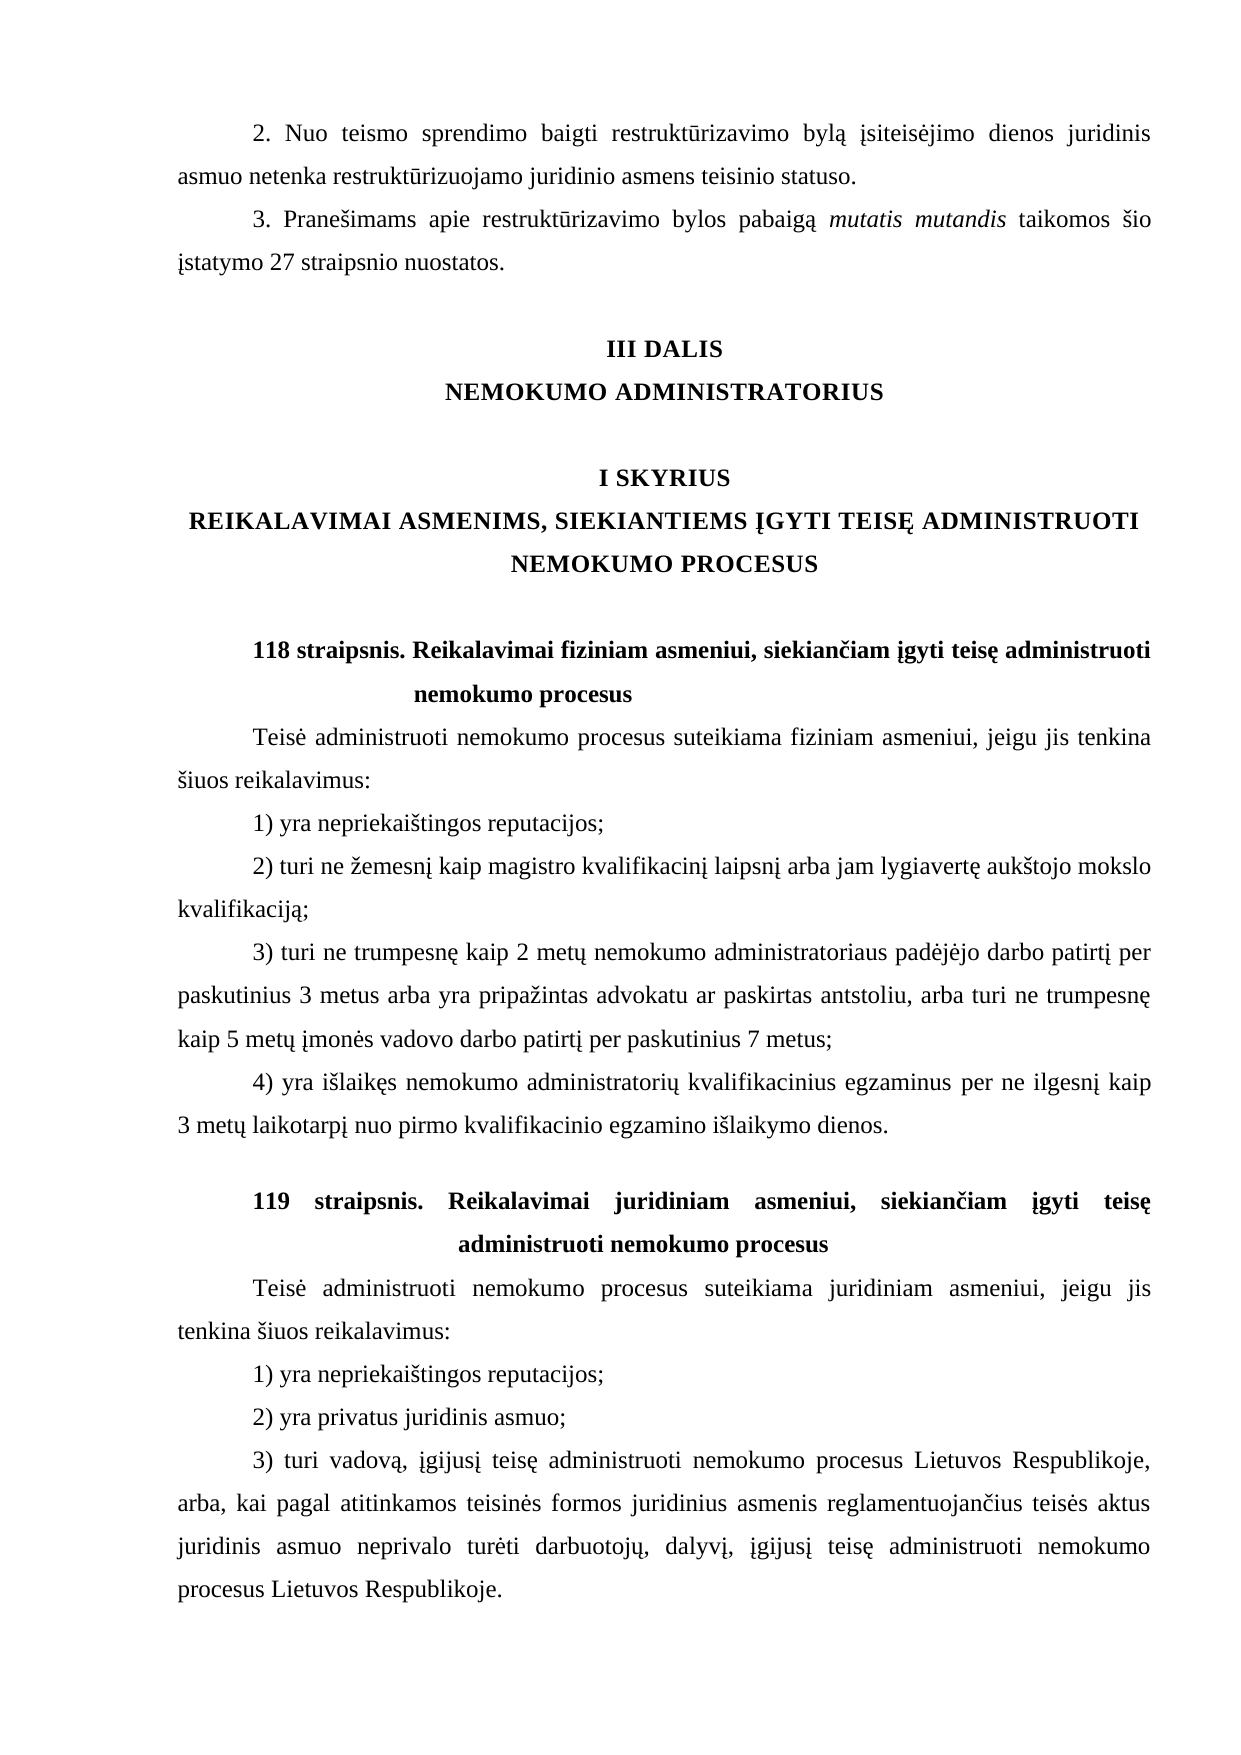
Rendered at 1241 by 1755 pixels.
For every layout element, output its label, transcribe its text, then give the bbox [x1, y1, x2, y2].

text 4) yra išlaikęs nemokumo administratorių kvalifikacinius egzaminus per ne ilgesnį kaip 3 metų laikotarpį nuo pirmo kvalifikacinio egzamino išlaikymo dienos. [177, 1067, 1152, 1139]
text 1) yra nepriekaištingos reputacijos; [177, 808, 1152, 837]
text 119 straipsnis. Reikalavimai juridiniam asmeniui, siekiančiam įgyti teisę administruoti nemokumo procesus [252, 1186, 1152, 1258]
text Teisė administruoti nemokumo procesus suteikiama fiziniam asmeniui, jeigu jis tenkina šiuos reikalavimus: [177, 722, 1152, 794]
text I SKYRIUS [177, 463, 1152, 492]
text 2) yra privatus juridinis asmuo; [177, 1402, 1152, 1431]
text 3. Pranešimams apie restruktūrizavimo bylos pabaigą mutatis mutandis taikomos šio įstatymo 27 straipsnio nuostatos. [177, 204, 1152, 276]
text 118 straipsnis. Reikalavimai fiziniam asmeniui, siekiančiam įgyti teisę administruoti nemokumo procesus [252, 636, 1152, 707]
text 2. Nuo teismo sprendimo baigti restruktūrizavimo bylą įsiteisėjimo dienos juridinis asmuo netenka restruktūrizuojamo juridinio asmens teisinio statuso. [177, 118, 1152, 190]
text 3) turi ne trumpesnę kaip 2 metų nemokumo administratoriaus padėjėjo darbo patirtį per paskutinius 3 metus arba yra pripažintas advokatu ar paskirtas antstoliu, arba turi ne trumpesnę kaip 5 metų įmonės vadovo darbo patirtį per paskutinius 7 metus; [177, 937, 1152, 1052]
text NEMOKUMO ADMINISTRATORIUS [177, 377, 1152, 406]
text 2) turi ne žemesnį kaip magistro kvalifikacinį laipsnį arba jam lygiavertę aukštojo mokslo kvalifikaciją; [177, 851, 1152, 923]
text 1) yra nepriekaištingos reputacijos; [177, 1359, 1152, 1388]
text Teisė administruoti nemokumo procesus suteikiama juridiniam asmeniui, jeigu jis tenkina šiuos reikalavimus: [177, 1273, 1152, 1344]
text III DALIS [177, 334, 1152, 362]
text REIKALAVIMAI ASMENIMS, SIEKIANTIEMS ĮGYTI TEISĘ ADMINISTRUOTI NEMOKUMO PROCESUS [177, 506, 1152, 578]
text 3) turi vadovą, įgijusį teisę administruoti nemokumo procesus Lietuvos Respublikoje, arba, kai pagal atitinkamos teisinės formos juridinius asmenis reglamentuojančius teisės aktus juridinis asmuo neprivalo turėti darbuotojų, dalyvį, įgijusį teisę administruoti nemokumo procesus Lietuvos Respublikoje. [177, 1445, 1152, 1603]
